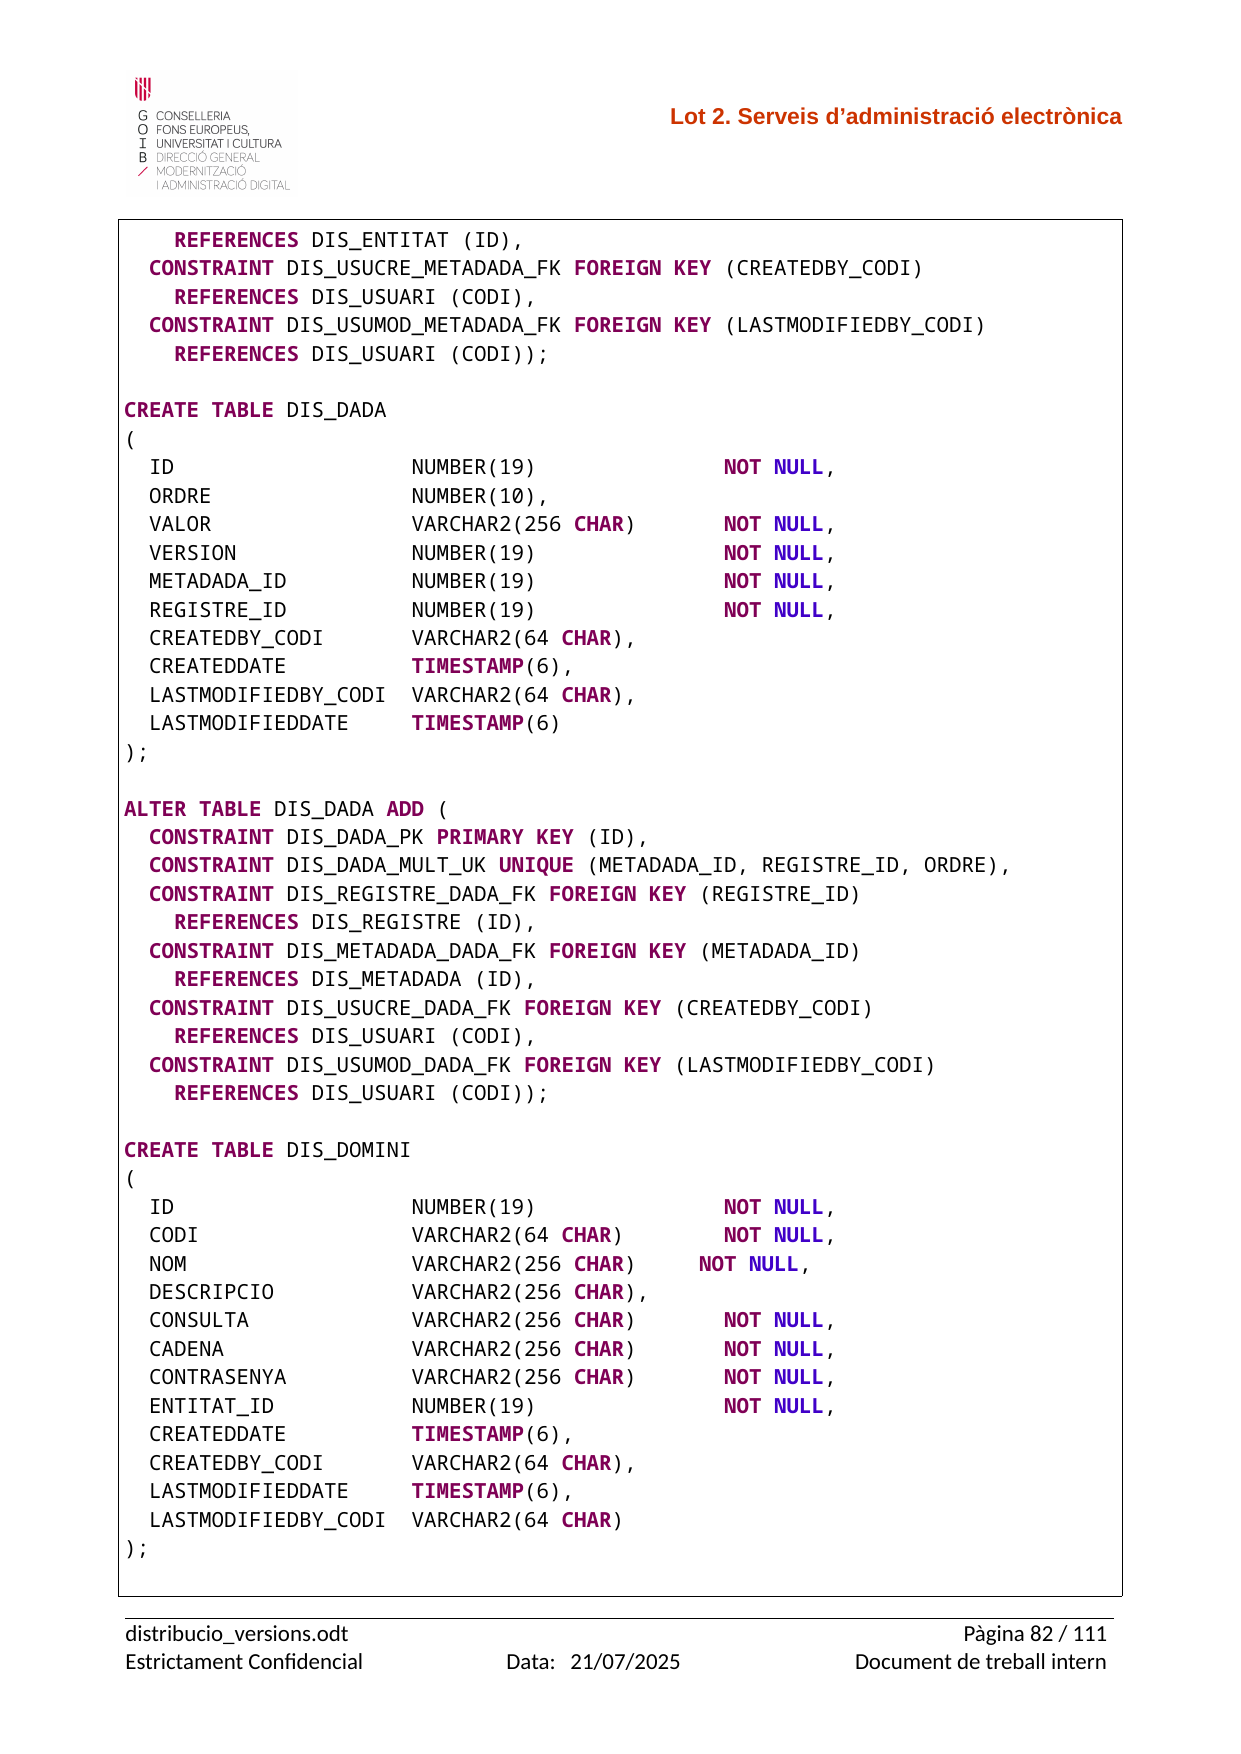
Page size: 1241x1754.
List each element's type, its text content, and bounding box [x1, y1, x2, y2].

table_header REFERENCES DIS_ENTITAT (ID), CONSTRAINT DIS_USUCRE_METADADA_FK FOREIGN KEY (CREATEDBY_CODI) REFERENCES DIS_USUARI (CODI), CONSTRAINT DIS_USUMOD_METADADA_FK FOREIGN KEY (LASTMODIFIEDBY_CODI) REFERENCES DIS_USUARI (CODI)); CREATE TABLE DIS_DADA ( ID NUMBER(19) NOT NULL, ORDRE NUMBER(10), VALOR VARCHAR2(256 CHAR) NOT NULL, VERSION NUMBER(19) NOT NULL, METADADA_ID NUMBER(19) NOT NULL, REGISTRE_ID NUMBER(19) NOT NULL, CREATEDBY_CODI VARCHAR2(64 CHAR), CREATEDDATE TIMESTAMP(6), LASTMODIFIEDBY_CODI VARCHAR2(64 CHAR), LASTMODIFIEDDATE TIMESTAMP(6) ); ALTER TABLE DIS_DADA ADD ( CONSTRAINT DIS_DADA_PK PRIMARY KEY (ID), CONSTRAINT DIS_DADA_MULT_UK UNIQUE (METADADA_ID, REGISTRE_ID, ORDRE), CONSTRAINT DIS_REGISTRE_DADA_FK FOREIGN KEY (REGISTRE_ID) REFERENCES DIS_REGISTRE (ID), CONSTRAINT DIS_METADADA_DADA_FK FOREIGN KEY (METADADA_ID) REFERENCES DIS_METADADA (ID), CONSTRAINT DIS_USUCRE_DADA_FK FOREIGN KEY (CREATEDBY_CODI) REFERENCES DIS_USUARI (CODI), CONSTRAINT DIS_USUMOD_DADA_FK FOREIGN KEY (LASTMODIFIEDBY_CODI) REFERENCES DIS_USUARI (CODI)); CREATE TABLE DIS_DOMINI ( ID NUMBER(19) NOT NULL, CODI VARCHAR2(64 CHAR) NOT NULL, NOM VARCHAR2(256 CHAR) NOT NULL, DESCRIPCIO VARCHAR2(256 CHAR), CONSULTA VARCHAR2(256 CHAR) NOT NULL, CADENA VARCHAR2(256 CHAR) NOT NULL, CONTRASENYA VARCHAR2(256 CHAR) NOT NULL, ENTITAT_ID NUMBER(19) NOT NULL, CREATEDDATE TIMESTAMP(6), CREATEDBY_CODI VARCHAR2(64 CHAR), LASTMODIFIEDDATE TIMESTAMP(6), LASTMODIFIEDBY_CODI VARCHAR2(64 CHAR) ); [119, 220, 1122, 1596]
picture [126, 70, 299, 197]
